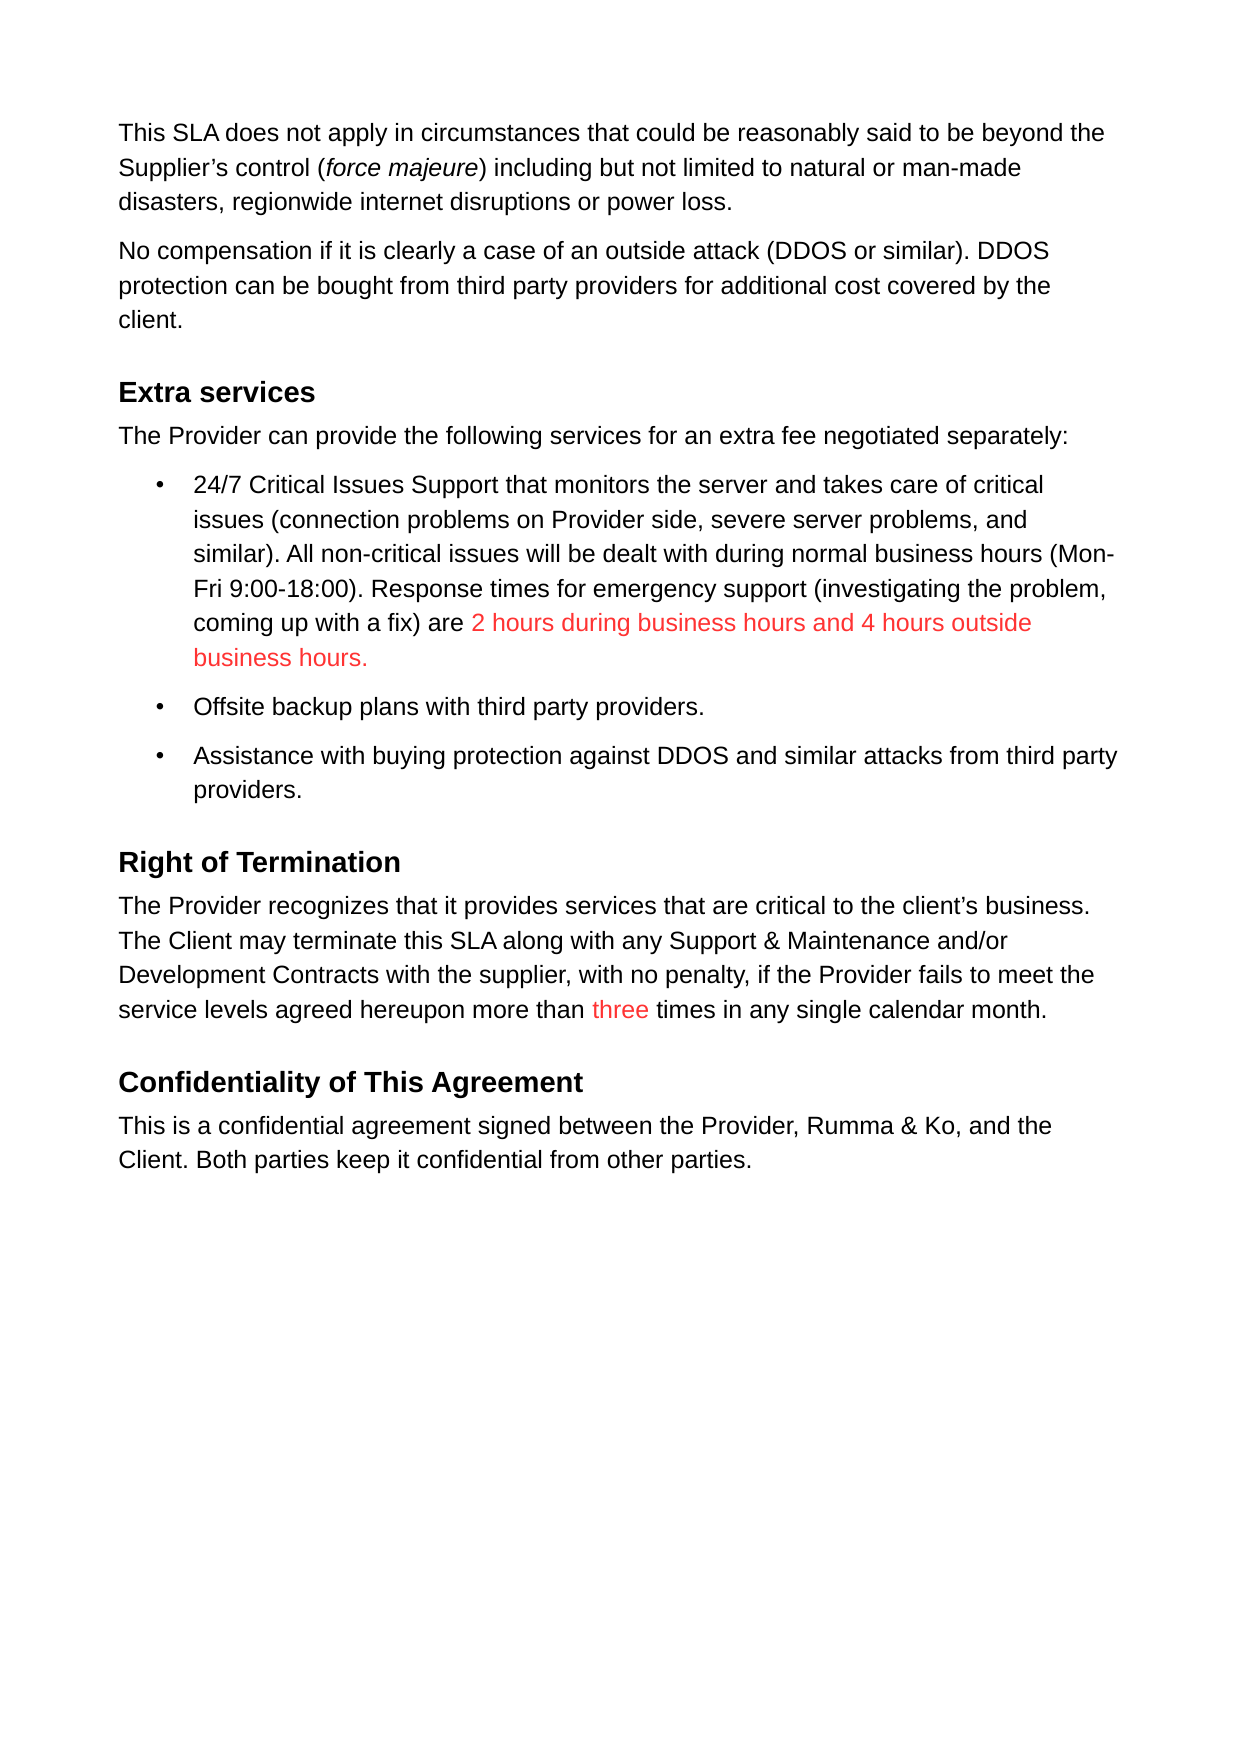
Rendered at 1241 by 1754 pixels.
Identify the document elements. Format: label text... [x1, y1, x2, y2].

subtitle Confidentiality of This Agreement [118, 1065, 1122, 1098]
text No compensation if it is clearly a case of an outside attack (DDOS or similar). DDOS protection can be bought from third party providers for additional cost covered by the client. [118, 236, 1122, 334]
list Assistance with buying protection against DDOS and similar attacks from third party providers. [156, 741, 1122, 804]
text The Provider can provide the following services for an extra fee negotiated separately: [118, 421, 1122, 450]
subtitle Extra services [118, 375, 1122, 408]
text This SLA does not apply in circumstances that could be reasonably said to be beyond the Supplier’s control (force majeure) including but not limited to natural or man-made disasters, regionwide internet disruptions or power loss. [118, 118, 1122, 216]
text The Provider recognizes that it provides services that are critical to the client’s business. The Client may terminate this SLA along with any Support & Maintenance and/or Development Contracts with the supplier, with no penalty, if the Provider fails to meet the service levels agreed hereupon more than three times in any single calendar month. [118, 891, 1122, 1023]
subtitle Right of Termination [118, 845, 1122, 879]
list Offsite backup plans with third party providers. [156, 692, 1122, 721]
text This is a confidential agreement signed between the Provider, Rumma & Ko, and the Client. Both parties keep it confidential from other parties. [118, 1111, 1122, 1174]
list 24/7 Critical Issues Support that monitors the server and takes care of critical issues (connection problems on Provider side, severe server problems, and similar). All non-critical issues will be dealt with during normal business hours (Mon-Fri 9:00-18:00). Response times for emergency support (investigating the problem, coming up with a fix) are 2 hours during business hours and 4 hours outside business hours. [156, 470, 1122, 671]
